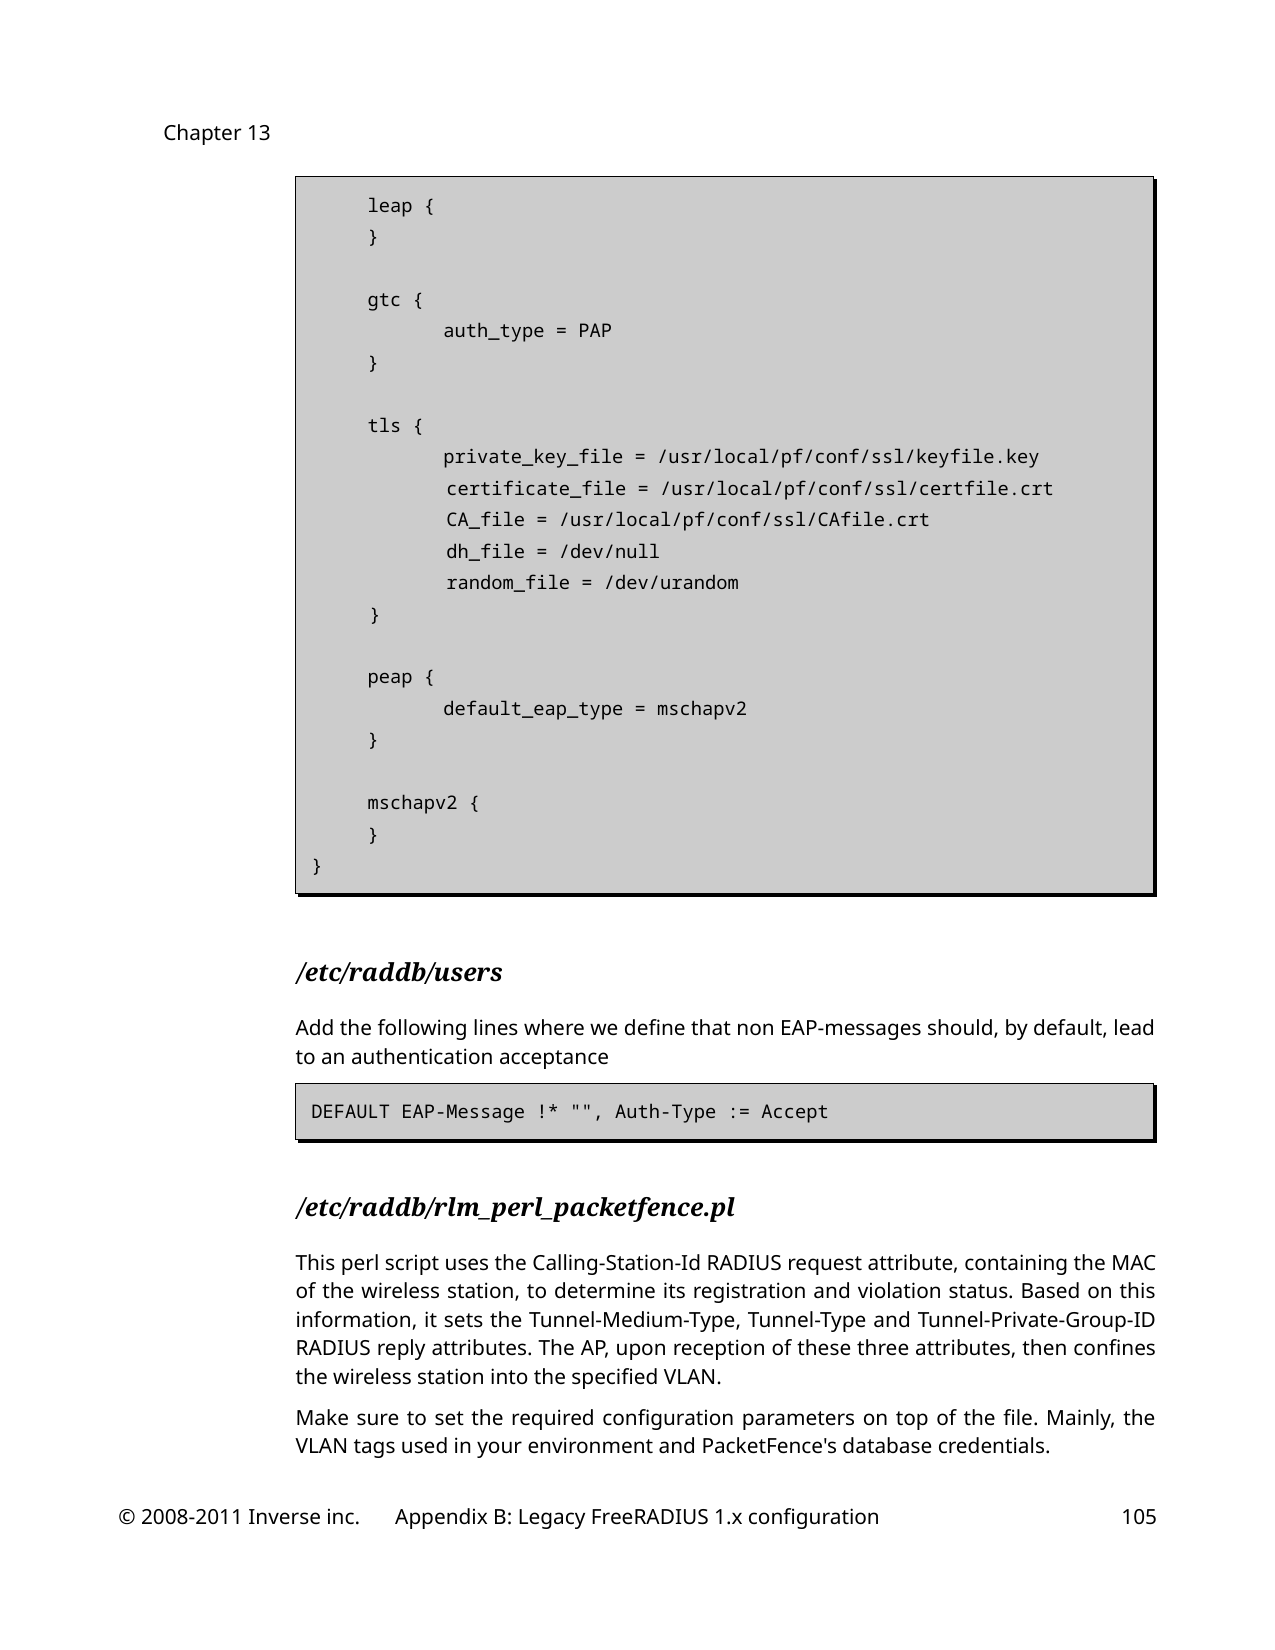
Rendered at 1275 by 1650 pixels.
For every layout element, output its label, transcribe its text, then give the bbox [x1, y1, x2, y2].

subtitle /etc/raddb/users [260, 955, 1157, 988]
text DEFAULT EAP-Message !* "", Auth-Type := Accept [296, 1084, 1153, 1139]
text peap { [296, 648, 1153, 679]
text } [296, 207, 1153, 239]
text default_eap_type = mschapv2 [296, 679, 1153, 711]
text random_file = /dev/urandom [296, 553, 1153, 585]
subtitle /etc/raddb/rlm_perl_packetfence.pl [260, 1190, 1157, 1223]
text gtc { [296, 270, 1153, 302]
text } [296, 585, 1153, 616]
text } [296, 711, 1153, 742]
text This perl script uses the Calling-Station-Id RADIUS request attribute, containing the MAC of the wireless station, to determine its registration and violation status. Based on this information, it sets the Tunnel-Medium-Type, Tunnel-Type and Tunnel-Private-Group-ID RADIUS reply attributes. The AP, upon reception of these three attributes, then confines the wireless station into the specified VLAN. [295, 1248, 1157, 1390]
text certificate_file = /usr/local/pf/conf/ssl/certfile.crt [296, 459, 1153, 491]
text dh_file = /dev/null [296, 522, 1153, 553]
text Add the following lines where we define that non EAP-messages should, by default, lead to an authentication acceptance [295, 1013, 1157, 1070]
text private_key_file = /usr/local/pf/conf/ssl/keyfile.key [296, 428, 1153, 459]
text } [296, 333, 1153, 365]
text CA_file = /usr/local/pf/conf/ssl/CAfile.crt [296, 491, 1153, 522]
text } [296, 805, 1153, 837]
text } [296, 837, 1153, 893]
text tls { [296, 396, 1153, 428]
text auth_type = PAP [296, 302, 1153, 333]
text mschapv2 { [296, 774, 1153, 805]
text Make sure to set the required configuration parameters on top of the file. Mainly, the VLAN tags used in your environment and PacketFence's database credentials. [295, 1403, 1157, 1460]
text leap { [296, 177, 1153, 207]
